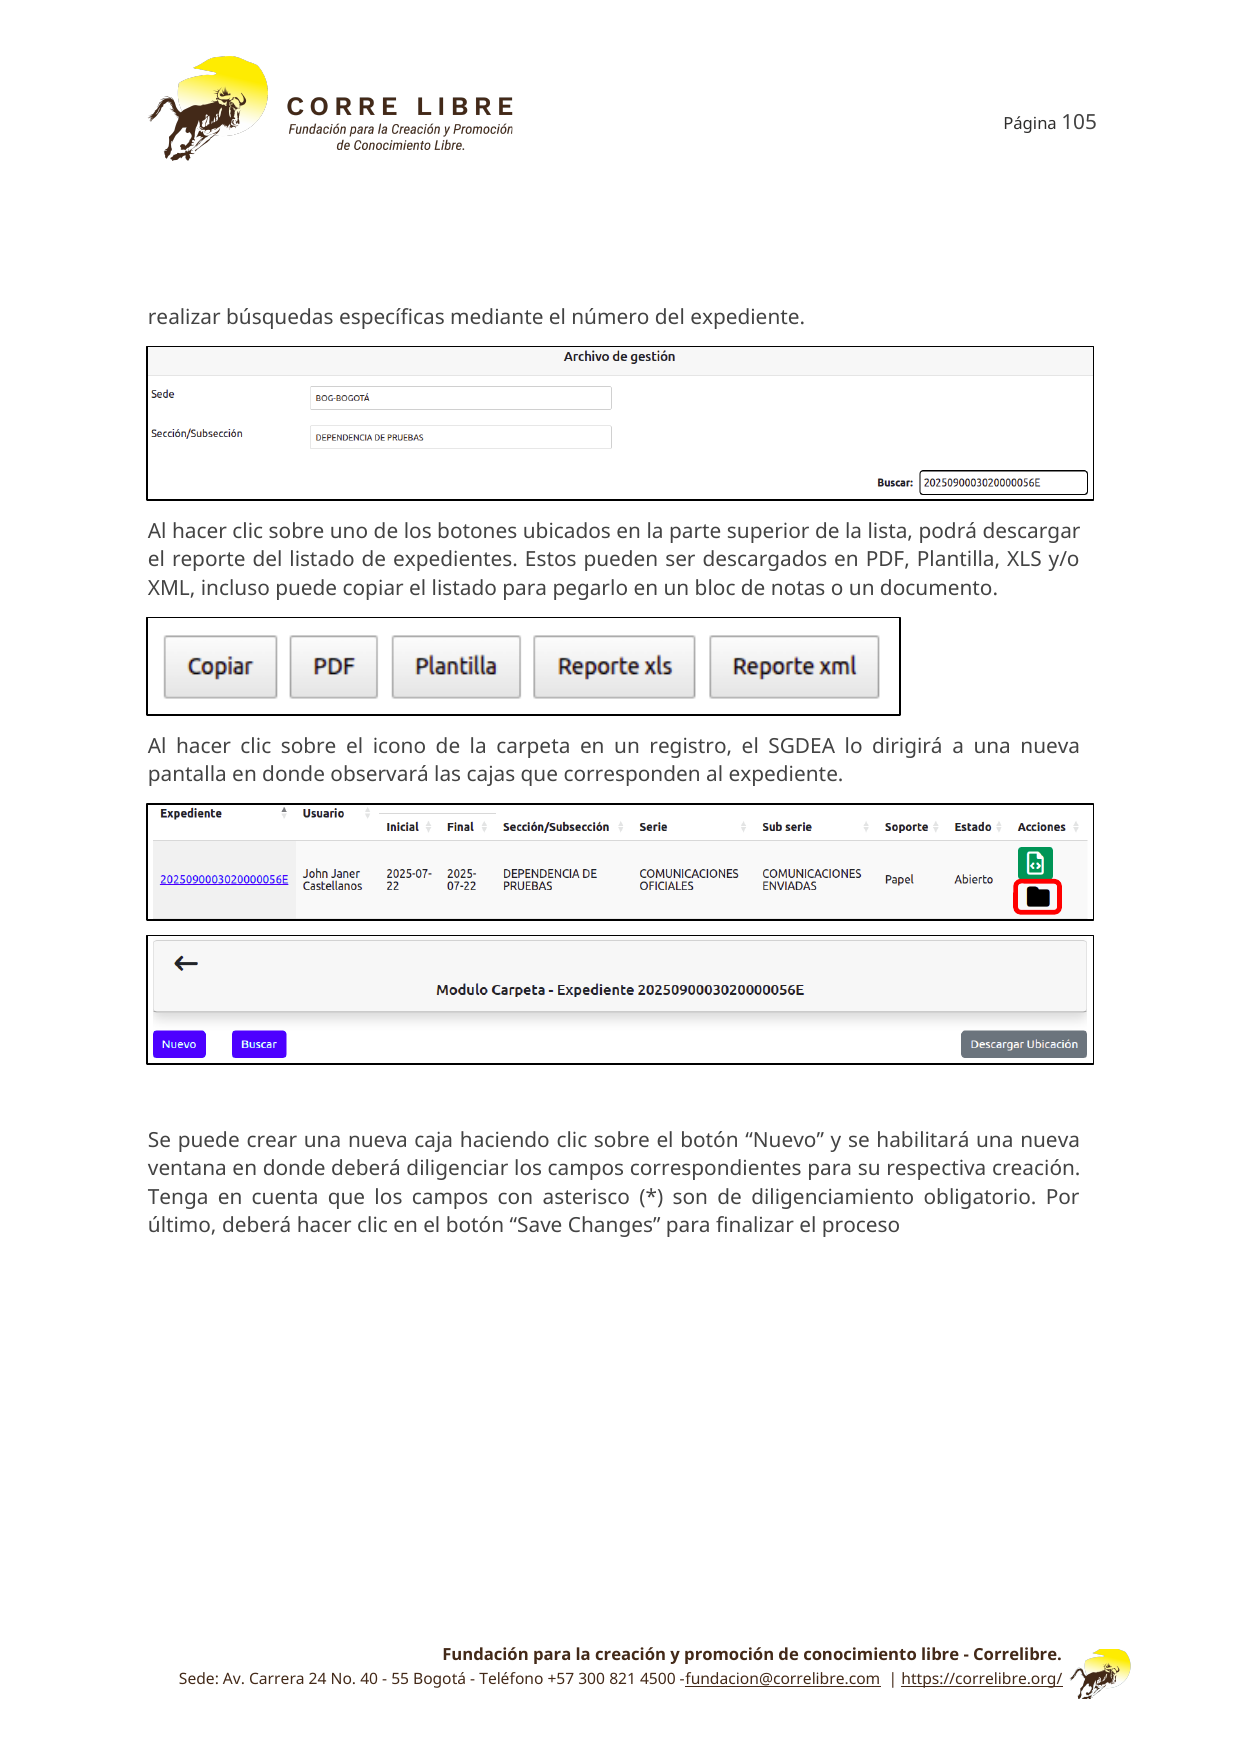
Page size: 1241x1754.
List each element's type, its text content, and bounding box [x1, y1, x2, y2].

text Al hacer clic sobre uno de los botones ubicados en la parte superior de la lista, podrá descargar el reporte del listado de expedientes. Estos pueden ser descargados en PDF, Plantilla, XLS y/o XML, incluso puede copiar el listado para pegarlo en un bloc de notas o un documento. [148, 516, 1081, 601]
picture [148, 936, 1093, 1063]
picture [148, 805, 1093, 919]
text Al hacer clic sobre el icono de la carpeta en un registro, el SGDEA lo dirigirá a una nueva pantalla en donde observará las cajas que corresponden al expediente. [148, 731, 1081, 788]
text Se puede crear una nueva caja haciendo clic sobre el botón “Nuevo” y se habilitará una nueva ventana en donde deberá diligenciar los campos correspondientes para su respectiva creación. Tenga en cuenta que los campos con asterisco (*) son de diligenciamiento obligatorio. Por último, deberá hacer clic en el botón “Save Changes” para finalizar el proceso [148, 1125, 1081, 1239]
picture [1069, 1649, 1134, 1699]
text realizar búsquedas específicas mediante el número del expediente. [148, 302, 1081, 331]
picture [148, 347, 1093, 499]
picture [148, 618, 899, 714]
picture [147, 56, 513, 161]
